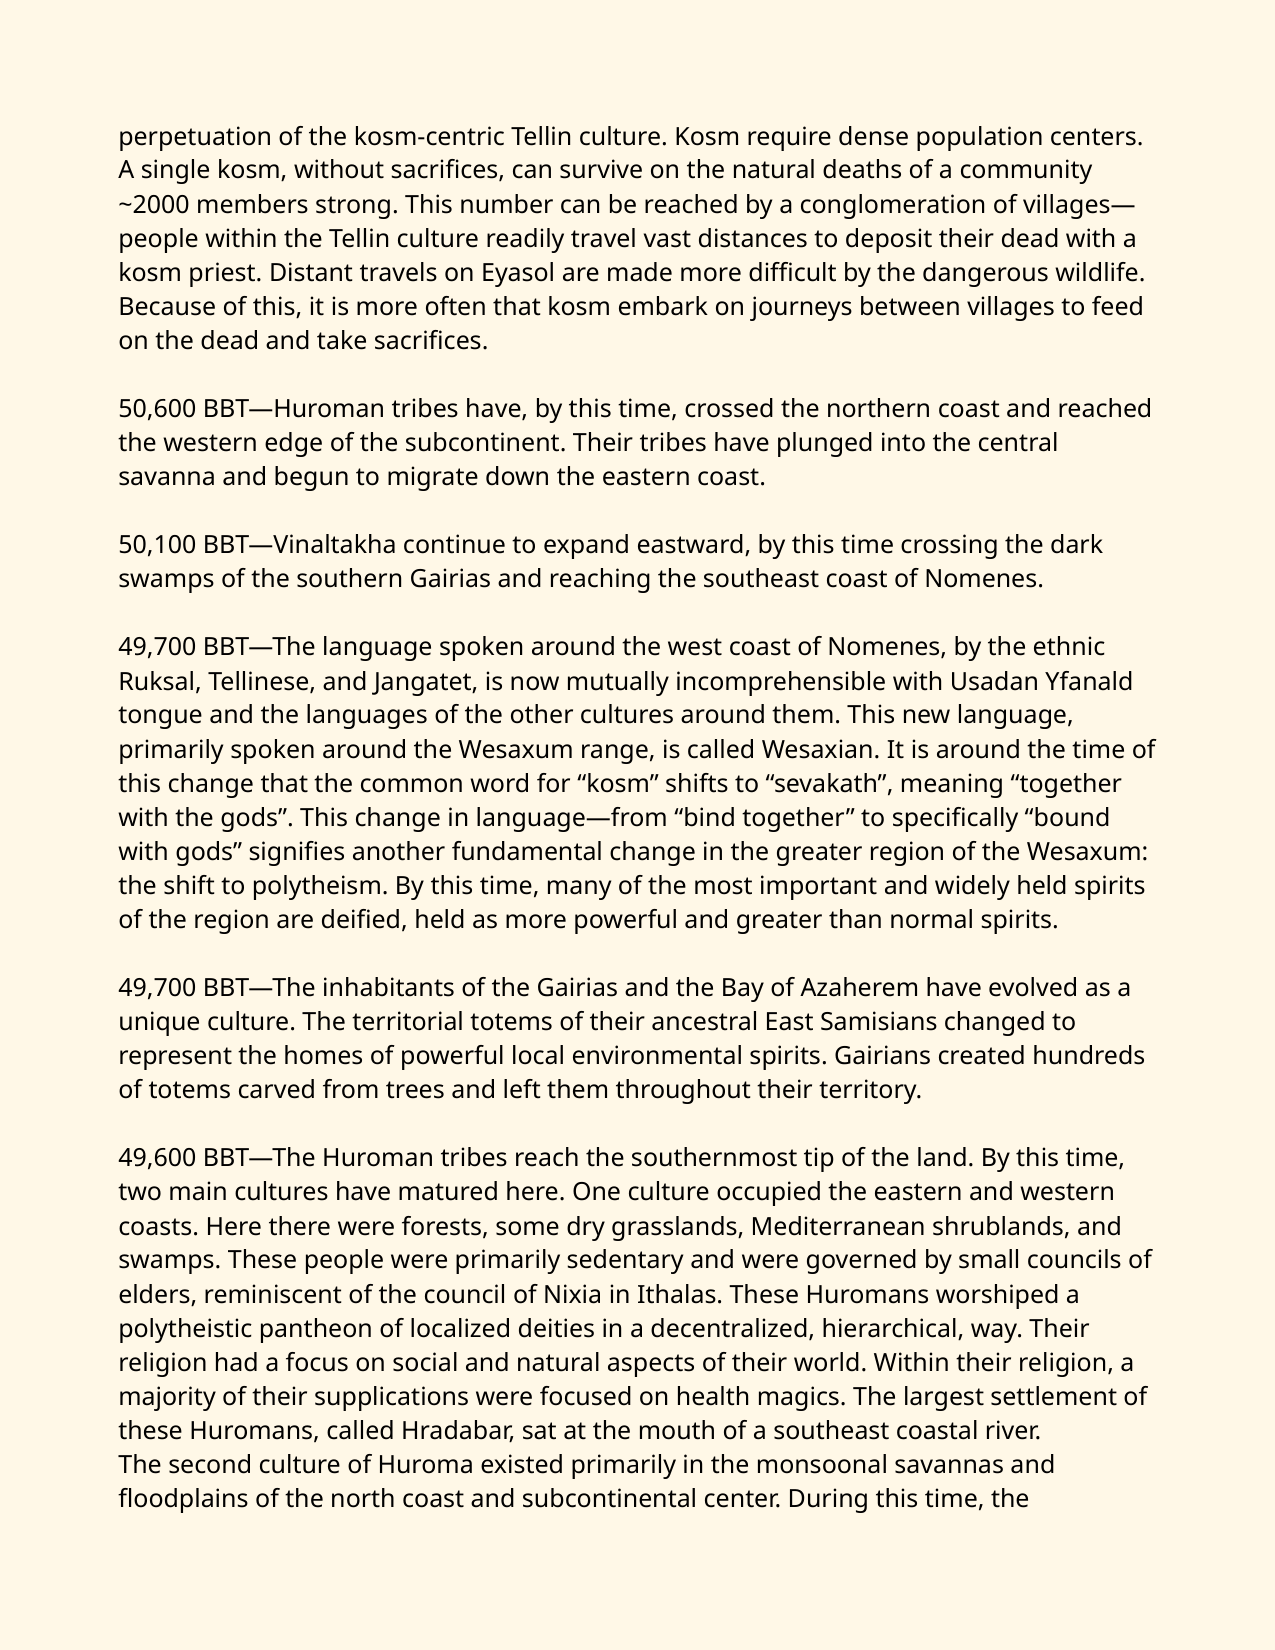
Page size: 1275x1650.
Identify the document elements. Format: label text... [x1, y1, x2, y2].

text 49,600 BBT—The Huroman tribes reach the southernmost tip of the land. By this time, two main cultures have matured here. One culture occupied the eastern and western coasts. Here there were forests, some dry grasslands, Mediterranean shrublands, and swamps. These people were primarily sedentary and were governed by small councils of elders, reminiscent of the council of Nixia in Ithalas. These Huromans worshiped a polytheistic pantheon of localized deities in a decentralized, hierarchical, way. Their religion had a focus on social and natural aspects of their world. Within their religion, a majority of their supplications were focused on health magics. The largest settlement of these Huromans, called Hradabar, sat at the mouth of a southeast coastal river. [118, 1140, 1157, 1447]
text The second culture of Huroma existed primarily in the monsoonal savannas and floodplains of the north coast and subcontinental center. During this time, the [118, 1447, 1157, 1515]
text 50,100 BBT—Vinaltakha continue to expand eastward, by this time crossing the dark swamps of the southern Gairias and reaching the southeast coast of Nomenes. [118, 527, 1157, 595]
text 49,700 BBT—The inhabitants of the Gairias and the Bay of Azaherem have evolved as a unique culture. The territorial totems of their ancestral East Samisians changed to represent the homes of powerful local environmental spirits. Gairians created hundreds of totems carved from trees and left them throughout their territory. [118, 970, 1157, 1106]
text perpetuation of the kosm-centric Tellin culture. Kosm require dense population centers. A single kosm, without sacrifices, can survive on the natural deaths of a community ~2000 members strong. This number can be reached by a conglomeration of villages—people within the Tellin culture readily travel vast distances to deposit their dead with a kosm priest. Distant travels on Eyasol are made more difficult by the dangerous wildlife. Because of this, it is more often that kosm embark on journeys between villages to feed on the dead and take sacrifices. [118, 118, 1157, 357]
text 49,700 BBT—The language spoken around the west coast of Nomenes, by the ethnic Ruksal, Tellinese, and Jangatet, is now mutually incomprehensible with Usadan Yfanald tongue and the languages of the other cultures around them. This new language, primarily spoken around the Wesaxum range, is called Wesaxian. It is around the time of this change that the common word for “kosm” shifts to “sevakath”, meaning “together with the gods”. This change in language—from “bind together” to specifically “bound with gods” signifies another fundamental change in the greater region of the Wesaxum: the shift to polytheism. By this time, many of the most important and widely held spirits of the region are deified, held as more powerful and greater than normal spirits. [118, 629, 1157, 936]
text 50,600 BBT—Huroman tribes have, by this time, crossed the northern coast and reached the western edge of the subcontinent. Their tribes have plunged into the central savanna and begun to migrate down the eastern coast. [118, 391, 1157, 493]
